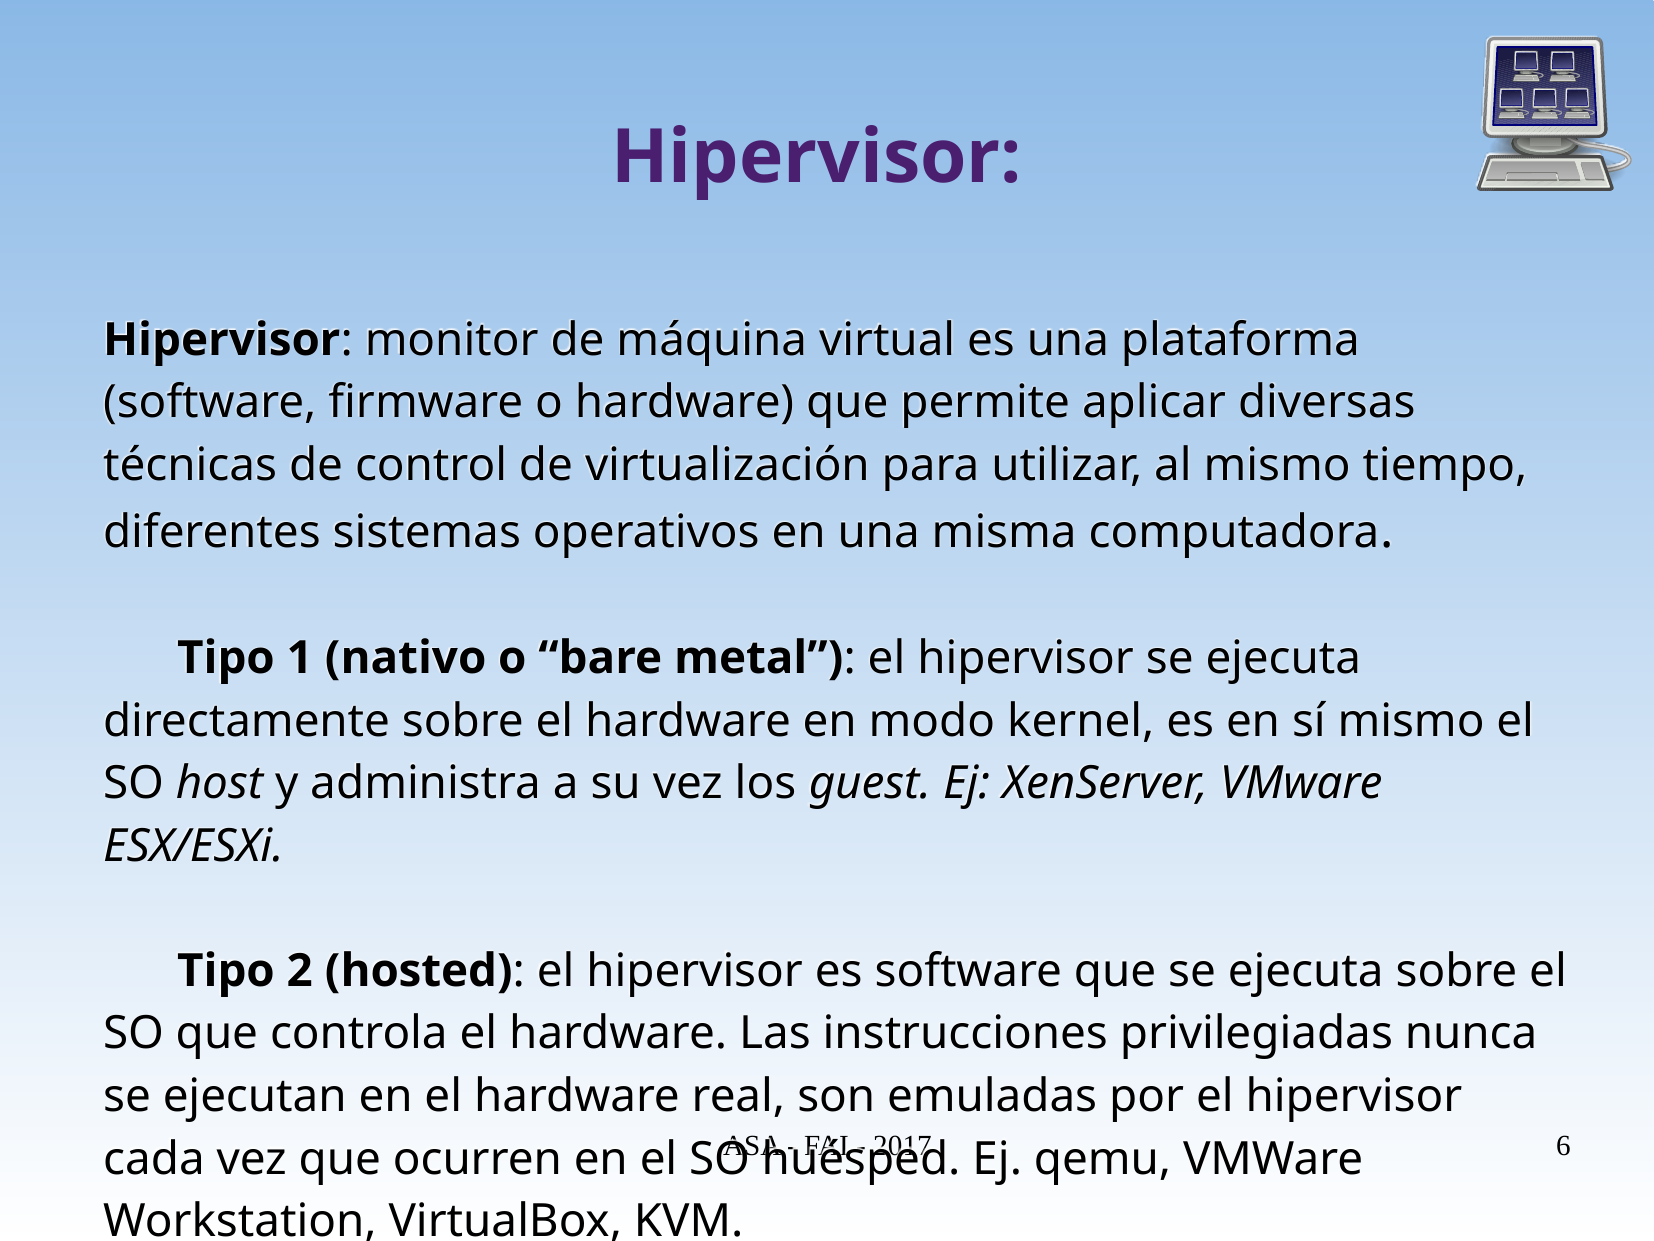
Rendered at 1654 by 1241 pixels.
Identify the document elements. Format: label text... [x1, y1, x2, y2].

title Hipervisor: [82, 49, 1571, 257]
text_box Hipervisor: monitor de máquina virtual es una plataforma (software, firmware o hardware) que permite aplicar diversas técnicas de control de virtualización para utilizar, al mismo tiempo, diferentes sistemas operativos en una misma computadora. Tipo 1 (nativo o “bare metal”): el hipervisor se ejecuta directamente sobre el hardware en modo kernel, es en sí mismo el SO host y administra a su vez los guest. Ej: XenServer, VMware ESX/ESXi. Tipo 2 (hosted): el hipervisor es software que se ejecuta sobre el SO que controla el hardware. Las instrucciones privilegiadas nunca se ejecutan en el hardware real, son emuladas por el hipervisor cada vez que ocurren en el SO huésped. Ej. qemu, VMWare Workstation, VirtualBox, KVM. [88, 298, 1585, 1099]
picture [1473, 33, 1636, 195]
